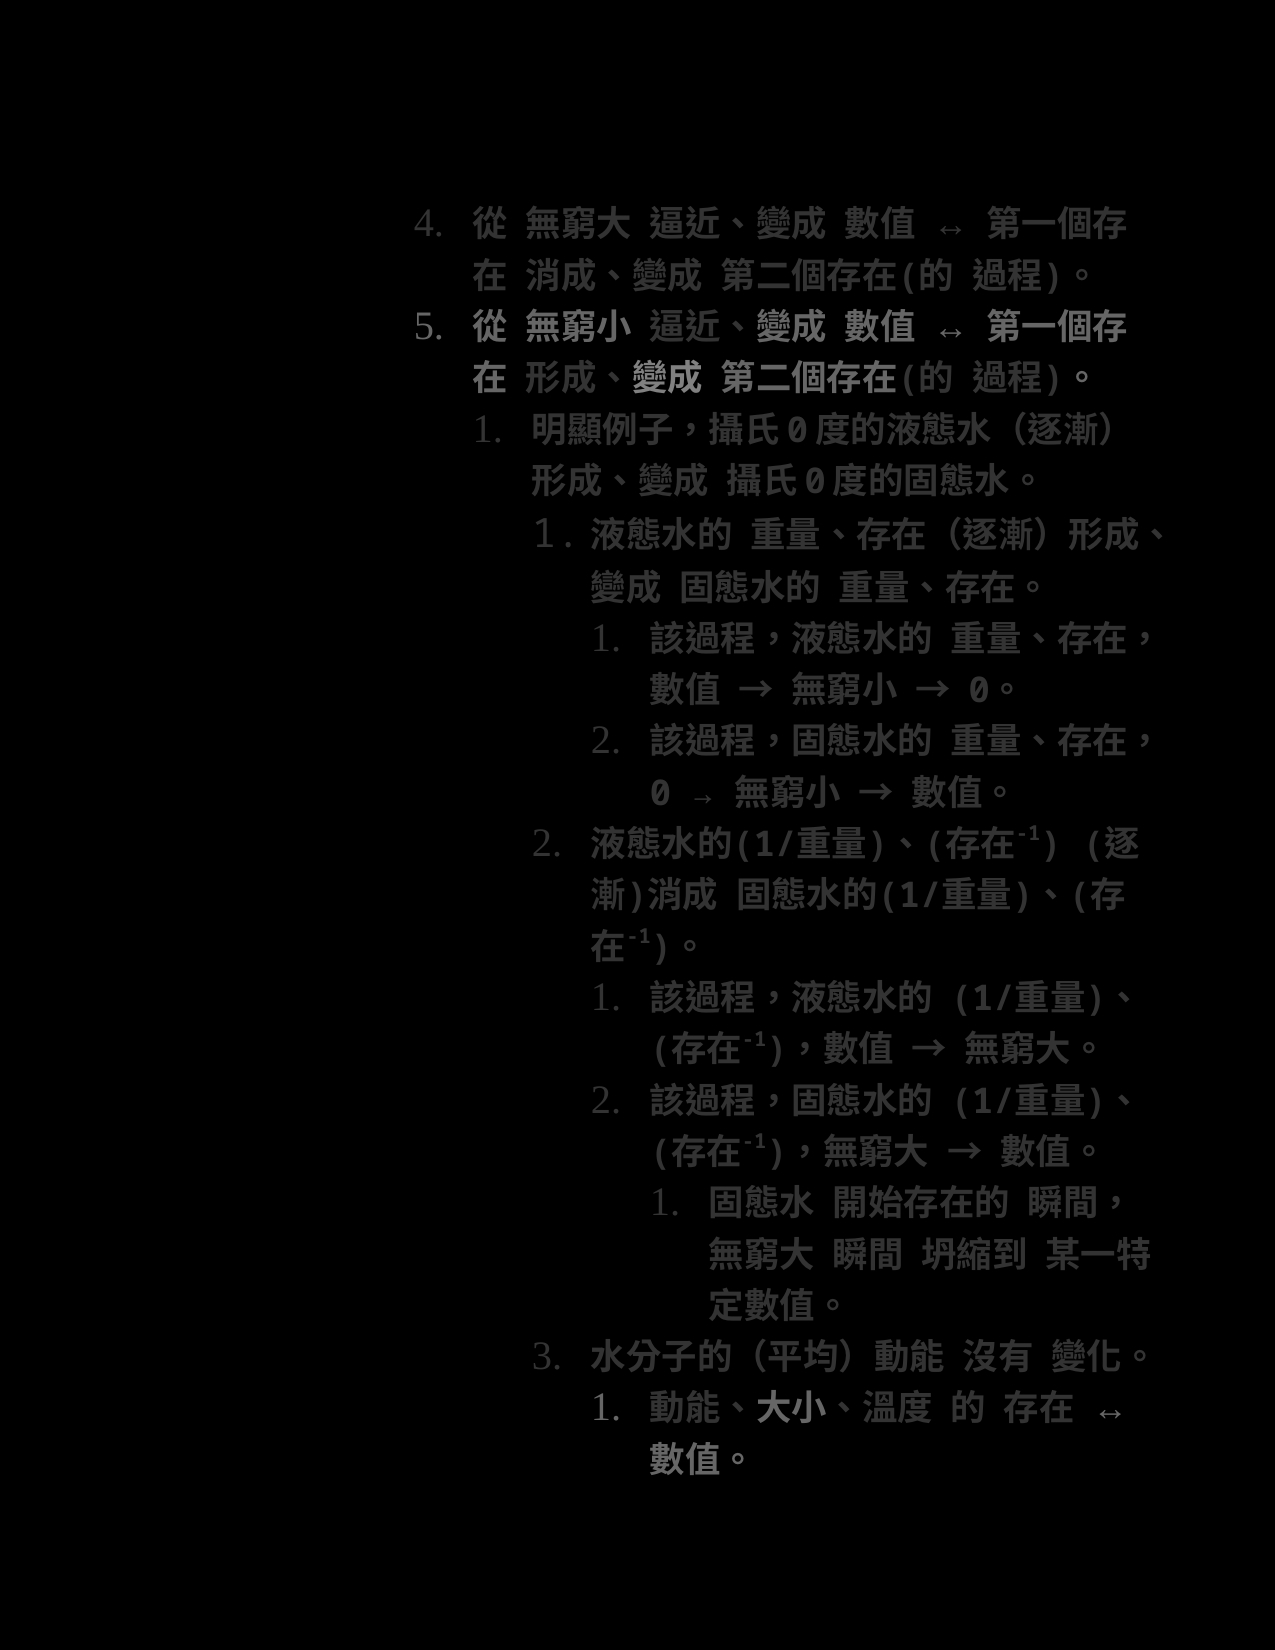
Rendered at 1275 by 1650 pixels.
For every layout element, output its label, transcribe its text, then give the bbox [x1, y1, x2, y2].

list 液態水的 重量、存在（逐漸）形成、變成 固態水的 重量、存在。 [532, 504, 1157, 610]
list 明顯例子，攝氏0度的液態水（逐漸）形成、變成 攝氏0度的固態水。 [472, 401, 1157, 504]
list 該過程，液態水的 重量、存在，數值 → 無窮小 → 0。 [591, 610, 1157, 713]
list 從 無窮小 逼近、變成 數值 ↔ 第一個存在 形成、變成 第二個存在(的 過程)。 [413, 298, 1157, 401]
list 固態水 開始存在的 瞬間，無窮大 瞬間 坍縮到 某一特定數值。 [649, 1175, 1157, 1328]
list 從 無窮大 逼近、變成 數值 ↔ 第一個存在 消成、變成 第二個存在(的 過程)。 [413, 196, 1157, 298]
list 該過程，固態水的 (1/重量)、(存在-1)，無窮大 → 數值。 [591, 1072, 1157, 1175]
list 該過程，固態水的 重量、存在，0 → 無窮小 → 數值。 [591, 713, 1157, 815]
list 動能、大小、溫度 的 存在 ↔ 數值。 [591, 1380, 1157, 1482]
list 液態水的(1/重量)、(存在-1) (逐漸)消成 固態水的(1/重量)、(存在-1)。 [532, 815, 1157, 969]
list 該過程，液態水的 (1/重量)、(存在-1)，數值 → 無窮大。 [591, 969, 1157, 1072]
list 水分子的（平均）動能 沒有 變化。 [532, 1328, 1157, 1380]
